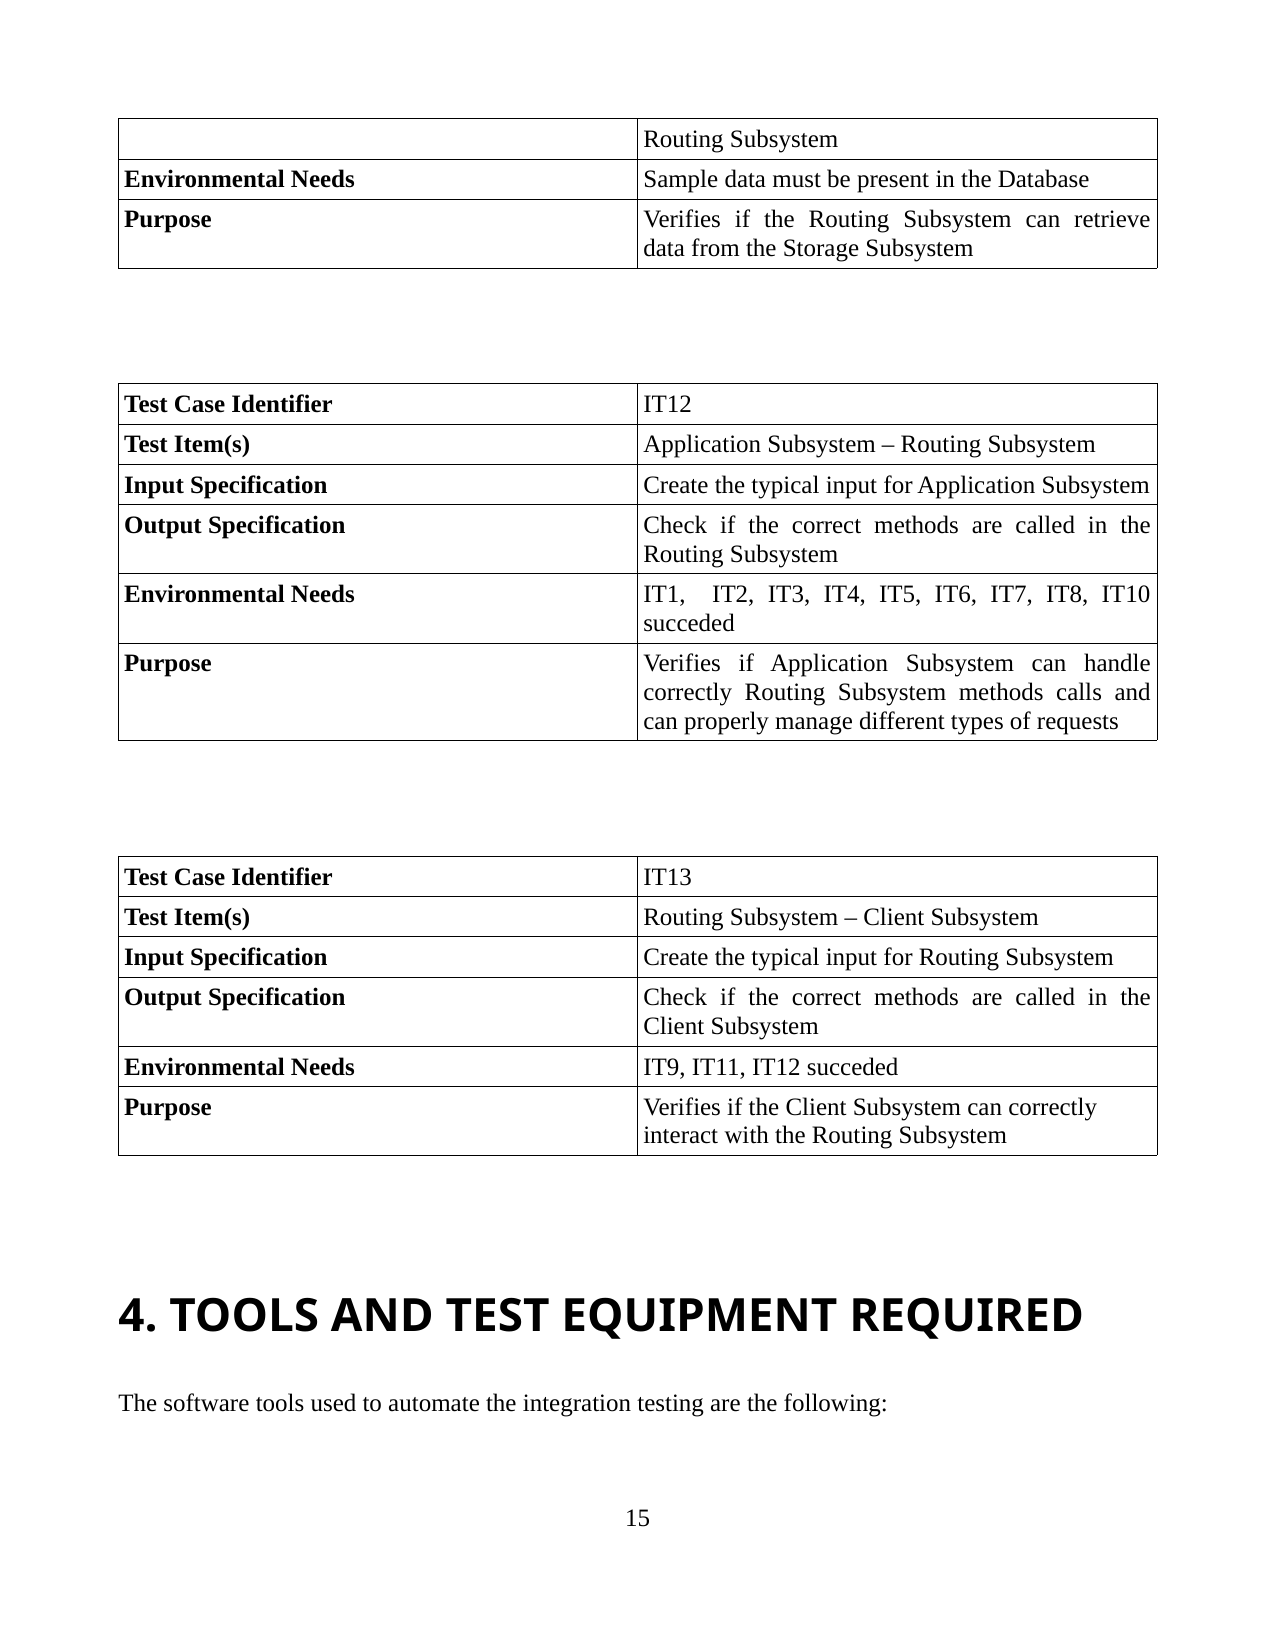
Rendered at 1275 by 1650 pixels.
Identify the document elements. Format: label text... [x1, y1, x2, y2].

table_cell Output Specification [119, 978, 637, 1046]
table_cell Input Specification [119, 465, 637, 504]
table_cell Routing Subsystem [638, 119, 1157, 158]
table_cell Sample data must be present in the Database [638, 160, 1157, 199]
table_cell Environmental Needs [119, 160, 637, 199]
table_header IT13 [638, 857, 1157, 896]
table_cell Environmental Needs [119, 1047, 637, 1086]
text The software tools used to automate the integration testing are the following: [118, 1388, 1157, 1417]
table_cell Environmental Needs [119, 574, 637, 642]
table_cell Verifies if the Routing Subsystem can retrieve data from the Storage Subsystem [638, 200, 1157, 268]
table_cell IT1, IT2, IT3, IT4, IT5, IT6, IT7, IT8, IT10 succeded [638, 574, 1157, 642]
table_cell Test Item(s) [119, 897, 637, 936]
table_cell Input Specification [119, 937, 637, 977]
table_header Test Case Identifier [119, 384, 637, 424]
table_cell Create the typical input for Application Subsystem [638, 465, 1157, 504]
table_cell Check if the correct methods are called in the Routing Subsystem [638, 505, 1157, 573]
table_cell Purpose [119, 644, 637, 740]
table_cell Test Item(s) [119, 425, 637, 464]
subtitle 4. TOOLS AND TEST EQUIPMENT REQUIRED [118, 1282, 1157, 1345]
table_cell IT9, IT11, IT12 succeded [638, 1047, 1157, 1086]
table_cell Purpose [119, 200, 637, 268]
table_cell [119, 119, 637, 158]
table_cell Purpose [119, 1087, 637, 1155]
table_cell Create the typical input for Routing Subsystem [638, 937, 1157, 977]
table_header Test Case Identifier [119, 857, 637, 896]
table_cell Verifies if Application Subsystem can handle correctly Routing Subsystem methods calls and can properly manage different types of requests [638, 644, 1157, 740]
table_cell Output Specification [119, 505, 637, 573]
table_cell Verifies if the Client Subsystem can correctly interact with the Routing Subsystem [638, 1087, 1157, 1155]
table_cell Application Subsystem – Routing Subsystem [638, 425, 1157, 464]
table_header IT12 [638, 384, 1157, 424]
table_cell Check if the correct methods are called in the Client Subsystem [638, 978, 1157, 1046]
table_cell Routing Subsystem – Client Subsystem [638, 897, 1157, 936]
